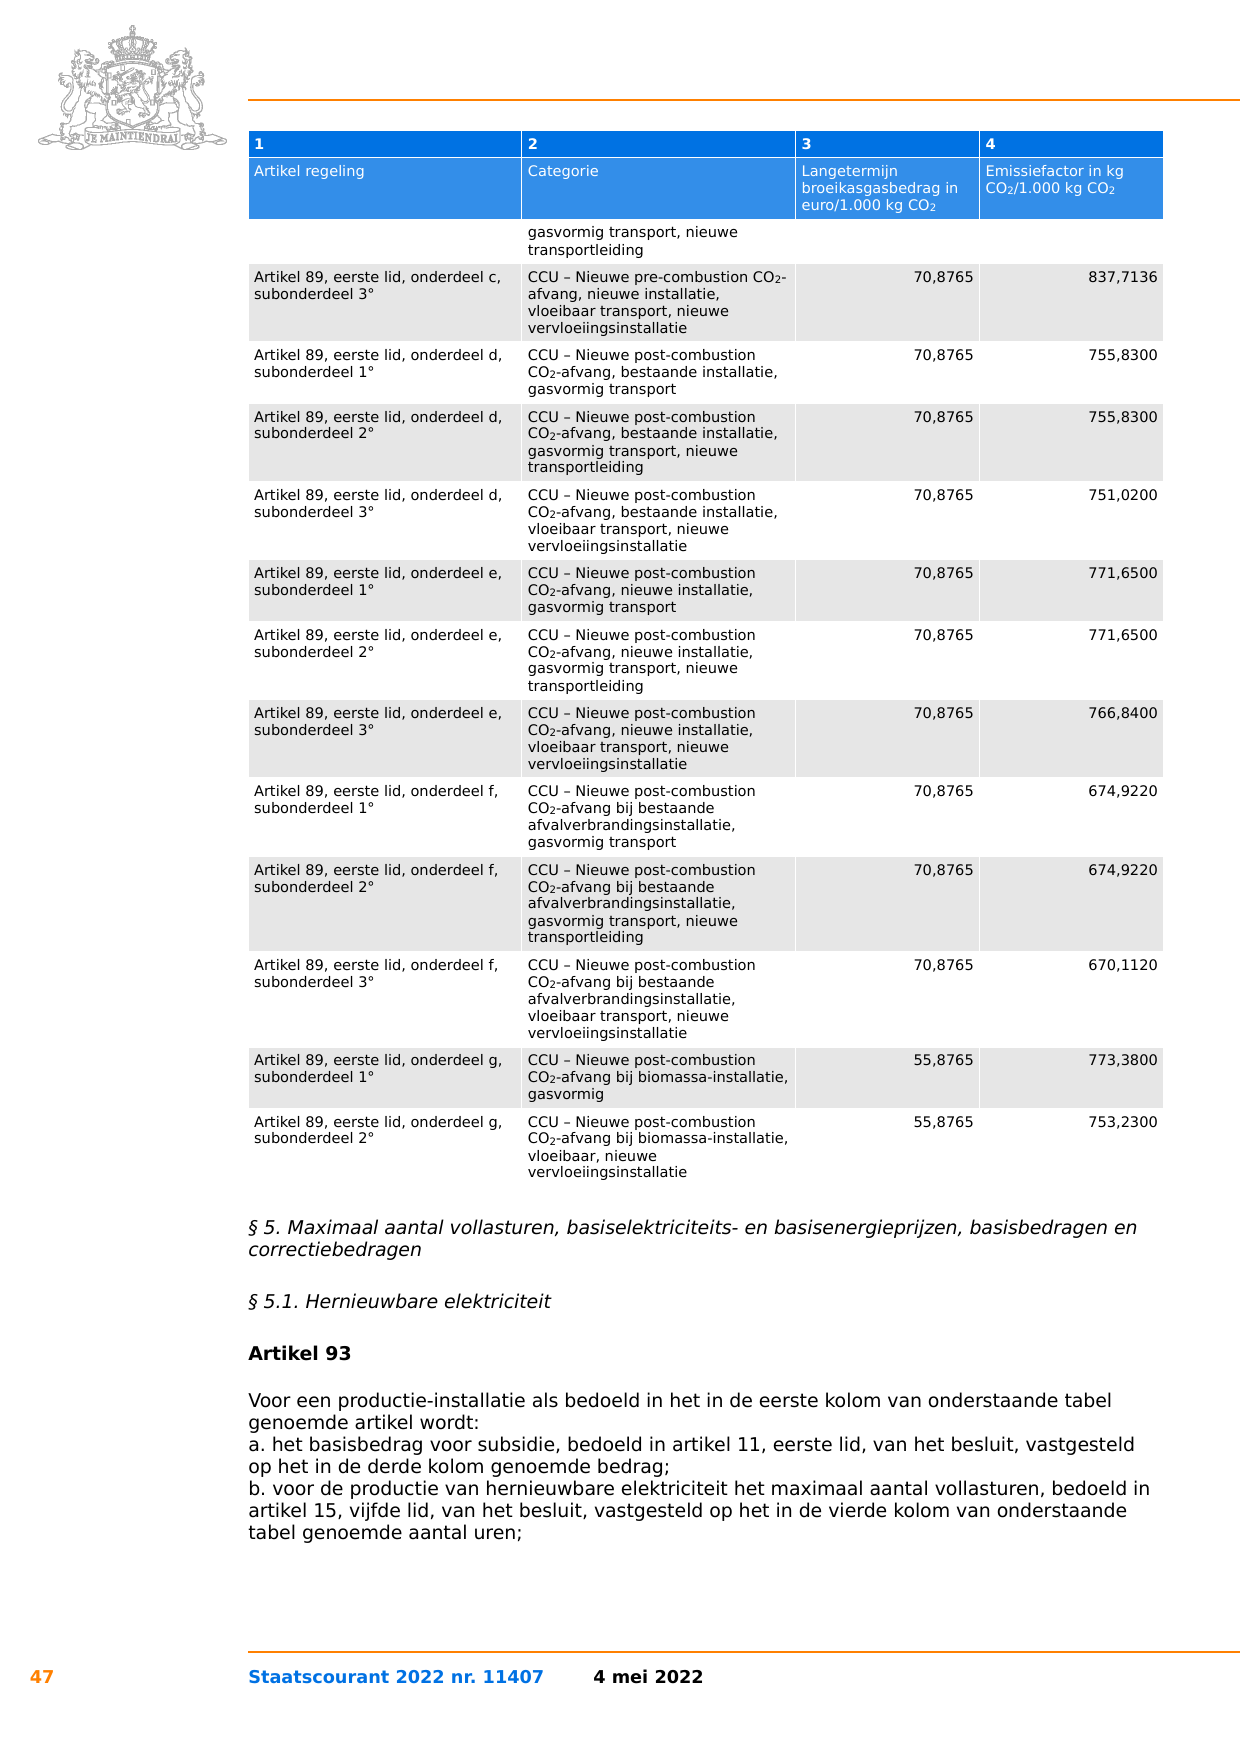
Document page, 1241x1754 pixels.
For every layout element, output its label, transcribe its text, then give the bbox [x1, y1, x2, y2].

table_cell Artikel 89, eerste lid, onderdeel d, subonderdeel 1° [249, 343, 521, 403]
table_header 2 [522, 131, 795, 157]
table_cell CCU – Nieuwe post-combustion CO2-afvang bij biomassa-installatie, vloeibaar, nieuwe vervloeiingsinstallatie [522, 1109, 795, 1186]
table_cell CCU – Nieuwe post-combustion CO2-afvang bij biomassa-installatie, gasvormig [522, 1048, 795, 1108]
table_cell gasvormig transport, nieuwe transportleiding [522, 220, 795, 263]
table_header 1 [249, 131, 521, 157]
table_cell Artikel 89, eerste lid, onderdeel g, subonderdeel 2° [249, 1109, 521, 1186]
table_cell CCU – Nieuwe post-combustion CO2-afvang bij bestaande afvalverbrandingsinstallatie, vloeibaar transport, nieuwe vervloeiingsinstallatie [522, 952, 795, 1046]
table_cell Artikel regeling [249, 158, 521, 219]
table_cell 70,8765 [796, 857, 979, 951]
table_cell Artikel 89, eerste lid, onderdeel f, subonderdeel 1° [249, 779, 521, 856]
subtitle Artikel 93 [248, 1343, 1163, 1365]
table_cell Artikel 89, eerste lid, onderdeel f, subonderdeel 3° [249, 952, 521, 1046]
text Voor een productie-installatie als bedoeld in het in de eerste kolom van onderstaande tabel genoemde artikel wordt: [248, 1390, 1163, 1434]
table_cell Emissiefactor in kg CO2/1.000 kg CO2 [980, 158, 1163, 219]
table_cell CCU – Nieuwe post-combustion CO2-afvang, bestaande installatie, gasvormig transport [522, 343, 795, 403]
table_cell Categorie [522, 158, 795, 219]
table_cell Artikel 89, eerste lid, onderdeel e, subonderdeel 3° [249, 700, 521, 777]
table_cell Artikel 89, eerste lid, onderdeel d, subonderdeel 2° [249, 404, 521, 481]
table_cell 755,8300 [980, 343, 1163, 403]
table_cell 70,8765 [796, 952, 979, 1046]
table_cell 55,8765 [796, 1048, 979, 1108]
table_cell 753,2300 [980, 1109, 1163, 1186]
table_cell CCU – Nieuwe pre-combustion CO2-afvang, nieuwe installatie, vloeibaar transport, nieuwe vervloeiingsinstallatie [522, 264, 795, 341]
table_cell [796, 220, 979, 263]
table_cell 70,8765 [796, 700, 979, 777]
text a. het basisbedrag voor subsidie, bedoeld in artikel 11, eerste lid, van het besluit, vastgesteld op het in de derde kolom genoemde bedrag; [248, 1434, 1163, 1478]
table_cell Artikel 89, eerste lid, onderdeel e, subonderdeel 2° [249, 622, 521, 699]
text b. voor de productie van hernieuwbare elektriciteit het maximaal aantal vollasturen, bedoeld in artikel 15, vijfde lid, van het besluit, vastgesteld op het in de vierde kolom van onderstaande tabel genoemde aantal uren; [248, 1478, 1163, 1544]
picture [38, 25, 227, 150]
table_cell 773,3800 [980, 1048, 1163, 1108]
table_cell 70,8765 [796, 264, 979, 341]
table_cell 751,0200 [980, 482, 1163, 559]
table_cell Artikel 89, eerste lid, onderdeel d, subonderdeel 3° [249, 482, 521, 559]
subtitle § 5. Maximaal aantal vollasturen, basiselektriciteits- en basisenergieprijzen, basisbedragen en correctiebedragen [248, 1217, 1163, 1261]
subtitle § 5.1. Hernieuwbare elektriciteit [248, 1291, 1163, 1313]
table_cell CCU – Nieuwe post-combustion CO2-afvang bij bestaande afvalverbrandingsinstallatie, gasvormig transport [522, 779, 795, 856]
table_cell Artikel 89, eerste lid, onderdeel e, subonderdeel 1° [249, 560, 521, 621]
table_cell Artikel 89, eerste lid, onderdeel g, subonderdeel 1° [249, 1048, 521, 1108]
table_cell [980, 220, 1163, 263]
table_cell Langetermijn broeikasgasbedrag in euro/1.000 kg CO2 [796, 158, 979, 219]
table_cell 766,8400 [980, 700, 1163, 777]
table_cell 55,8765 [796, 1109, 979, 1186]
table_header 4 [980, 131, 1163, 157]
table_cell 70,8765 [796, 404, 979, 481]
table_cell 771,6500 [980, 622, 1163, 699]
table_cell Artikel 89, eerste lid, onderdeel f, subonderdeel 2° [249, 857, 521, 951]
table_cell 755,8300 [980, 404, 1163, 481]
table_cell 70,8765 [796, 482, 979, 559]
table_cell 674,9220 [980, 857, 1163, 951]
table_cell 70,8765 [796, 779, 979, 856]
table_cell [249, 220, 521, 263]
table_cell 837,7136 [980, 264, 1163, 341]
table_cell CCU – Nieuwe post-combustion CO2-afvang, nieuwe installatie, gasvormig transport, nieuwe transportleiding [522, 622, 795, 699]
table_cell CCU – Nieuwe post-combustion CO2-afvang, bestaande installatie, gasvormig transport, nieuwe transportleiding [522, 404, 795, 481]
table_header 3 [796, 131, 979, 157]
table_cell CCU – Nieuwe post-combustion CO2-afvang bij bestaande afvalverbrandingsinstallatie, gasvormig transport, nieuwe transportleiding [522, 857, 795, 951]
table_cell 670,1120 [980, 952, 1163, 1046]
table_cell 70,8765 [796, 560, 979, 621]
table_cell 70,8765 [796, 343, 979, 403]
table_cell CCU – Nieuwe post-combustion CO2-afvang, bestaande installatie, vloeibaar transport, nieuwe vervloeiingsinstallatie [522, 482, 795, 559]
table_cell 674,9220 [980, 779, 1163, 856]
table_cell 771,6500 [980, 560, 1163, 621]
table_cell CCU – Nieuwe post-combustion CO2-afvang, nieuwe installatie, vloeibaar transport, nieuwe vervloeiingsinstallatie [522, 700, 795, 777]
table_cell CCU – Nieuwe post-combustion CO2-afvang, nieuwe installatie, gasvormig transport [522, 560, 795, 621]
table_cell Artikel 89, eerste lid, onderdeel c, subonderdeel 3° [249, 264, 521, 341]
table_cell 70,8765 [796, 622, 979, 699]
